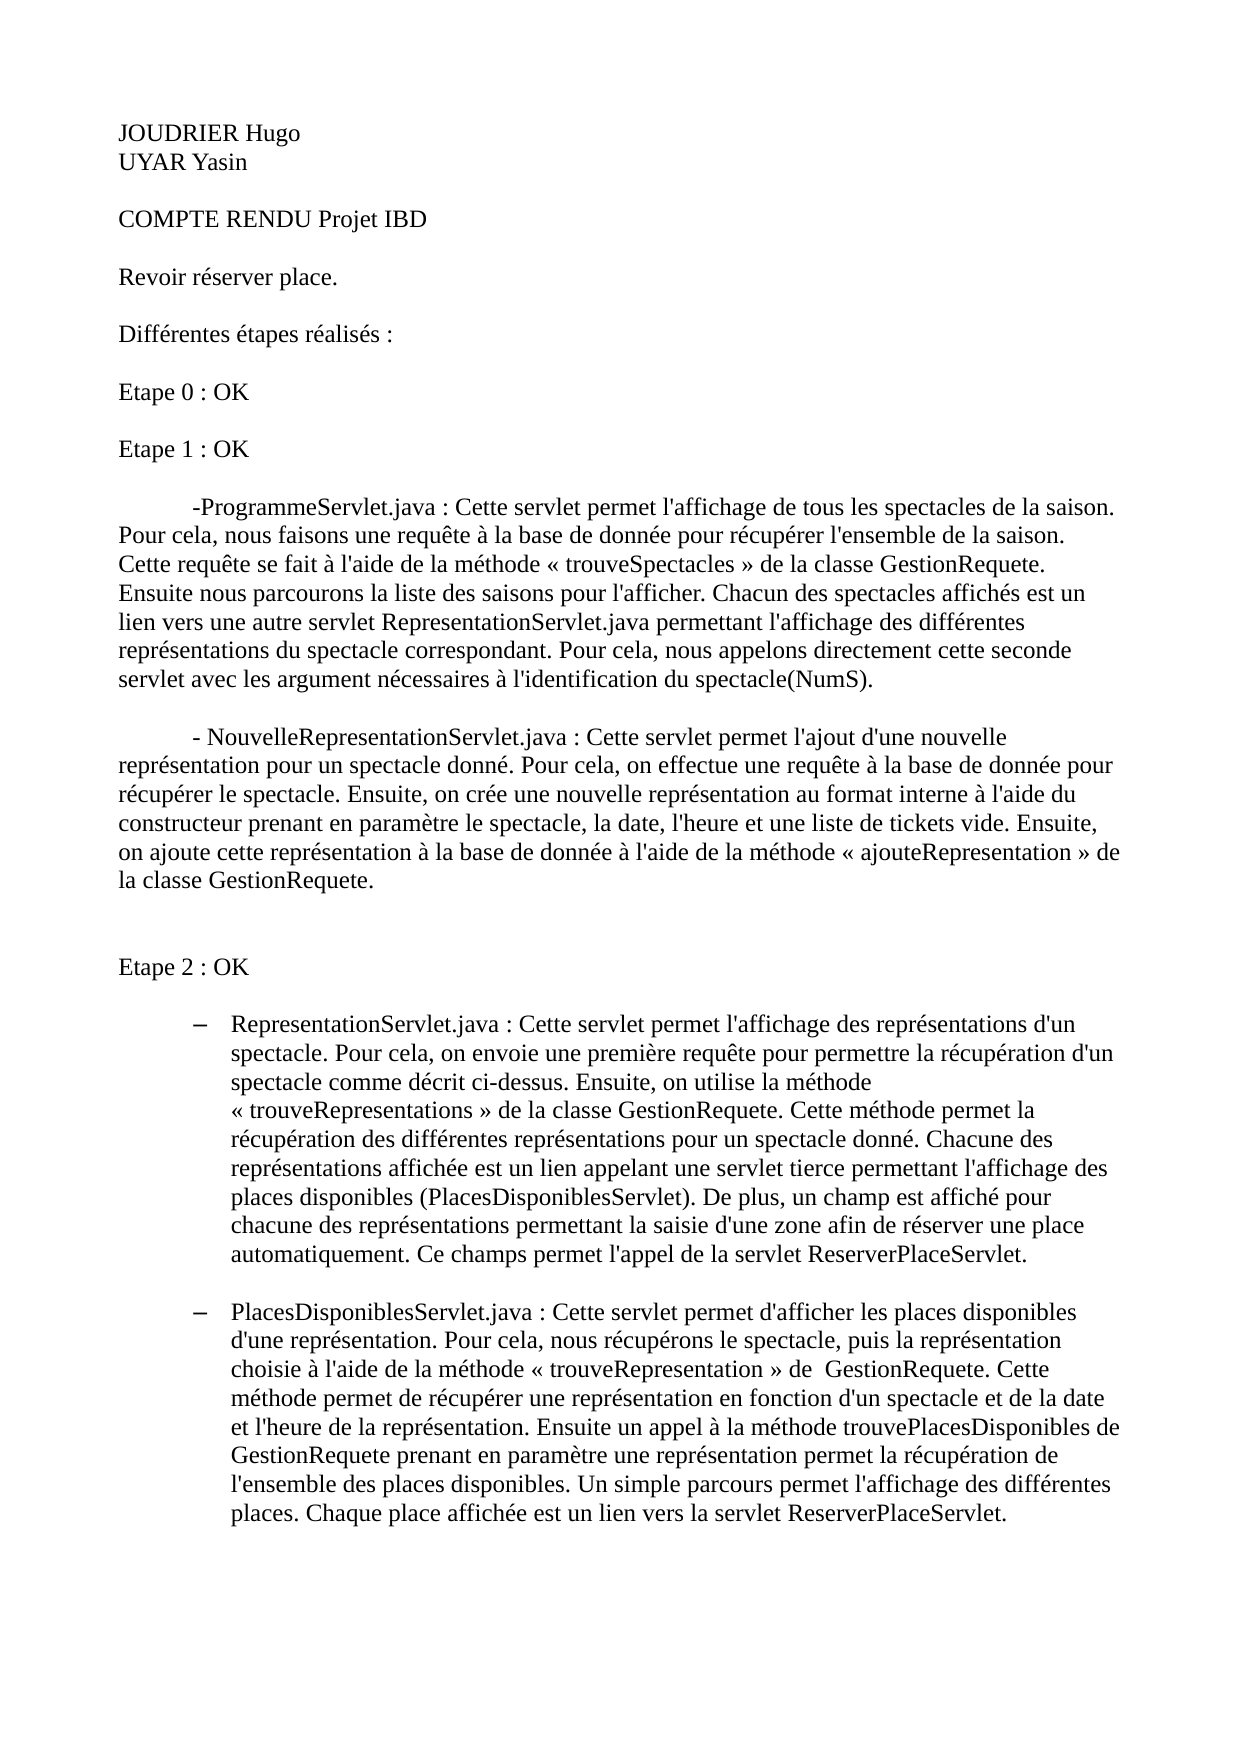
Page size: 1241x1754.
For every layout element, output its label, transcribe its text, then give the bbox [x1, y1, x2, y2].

list PlacesDisponiblesServlet.java : Cette servlet permet d'afficher les places disponibles d'une représentation. Pour cela, nous récupérons le spectacle, puis la représentation choisie à l'aide de la méthode « trouveRepresentation » de GestionRequete. Cette méthode permet de récupérer une représentation en fonction d'un spectacle et de la date et l'heure de la représentation. Ensuite un appel à la méthode trouvePlacesDisponibles de GestionRequete prenant en paramètre une représentation permet la récupération de l'ensemble des places disponibles. Un simple parcours permet l'affichage des différentes places. Chaque place affichée est un lien vers la servlet ReserverPlaceServlet. [193, 1297, 1122, 1527]
text JOUDRIER Hugo [118, 118, 1122, 147]
text Pour cela, nous faisons une requête à la base de donnée pour récupérer l'ensemble de la saison. Cette requête se fait à l'aide de la méthode « trouveSpectacles » de la classe GestionRequete. Ensuite nous parcourons la liste des saisons pour l'afficher. Chacun des spectacles affichés est un lien vers une autre servlet RepresentationServlet.java permettant l'affichage des différentes représentations du spectacle correspondant. Pour cela, nous appelons directement cette seconde servlet avec les argument nécessaires à l'identification du spectacle(NumS). [118, 521, 1122, 693]
text Etape 1 : OK [118, 434, 1122, 463]
text Revoir réserver place. [118, 262, 1122, 291]
text -ProgrammeServlet.java : Cette servlet permet l'affichage de tous les spectacles de la saison. [118, 492, 1122, 521]
text UYAR Yasin [118, 147, 1122, 176]
text Etape 2 : OK [118, 952, 1122, 981]
text COMPTE RENDU Projet IBD [118, 204, 1122, 233]
text Etape 0 : OK [118, 377, 1122, 406]
text Différentes étapes réalisés : [118, 319, 1122, 348]
list RepresentationServlet.java : Cette servlet permet l'affichage des représentations d'un spectacle. Pour cela, on envoie une première requête pour permettre la récupération d'un spectacle comme décrit ci-dessus. Ensuite, on utilise la méthode « trouveRepresentations » de la classe GestionRequete. Cette méthode permet la récupération des différentes représentations pour un spectacle donné. Chacune des représentations affichée est un lien appelant une servlet tierce permettant l'affichage des places disponibles (PlacesDisponiblesServlet). De plus, un champ est affiché pour chacune des représentations permettant la saisie d'une zone afin de réserver une place automatiquement. Ce champs permet l'appel de la servlet ReserverPlaceServlet. [193, 1009, 1122, 1268]
text - NouvelleRepresentationServlet.java : Cette servlet permet l'ajout d'une nouvelle représentation pour un spectacle donné. Pour cela, on effectue une requête à la base de donnée pour récupérer le spectacle. Ensuite, on crée une nouvelle représentation au format interne à l'aide du constructeur prenant en paramètre le spectacle, la date, l'heure et une liste de tickets vide. Ensuite, on ajoute cette représentation à la base de donnée à l'aide de la méthode « ajouteRepresentation » de la classe GestionRequete. [118, 722, 1122, 894]
